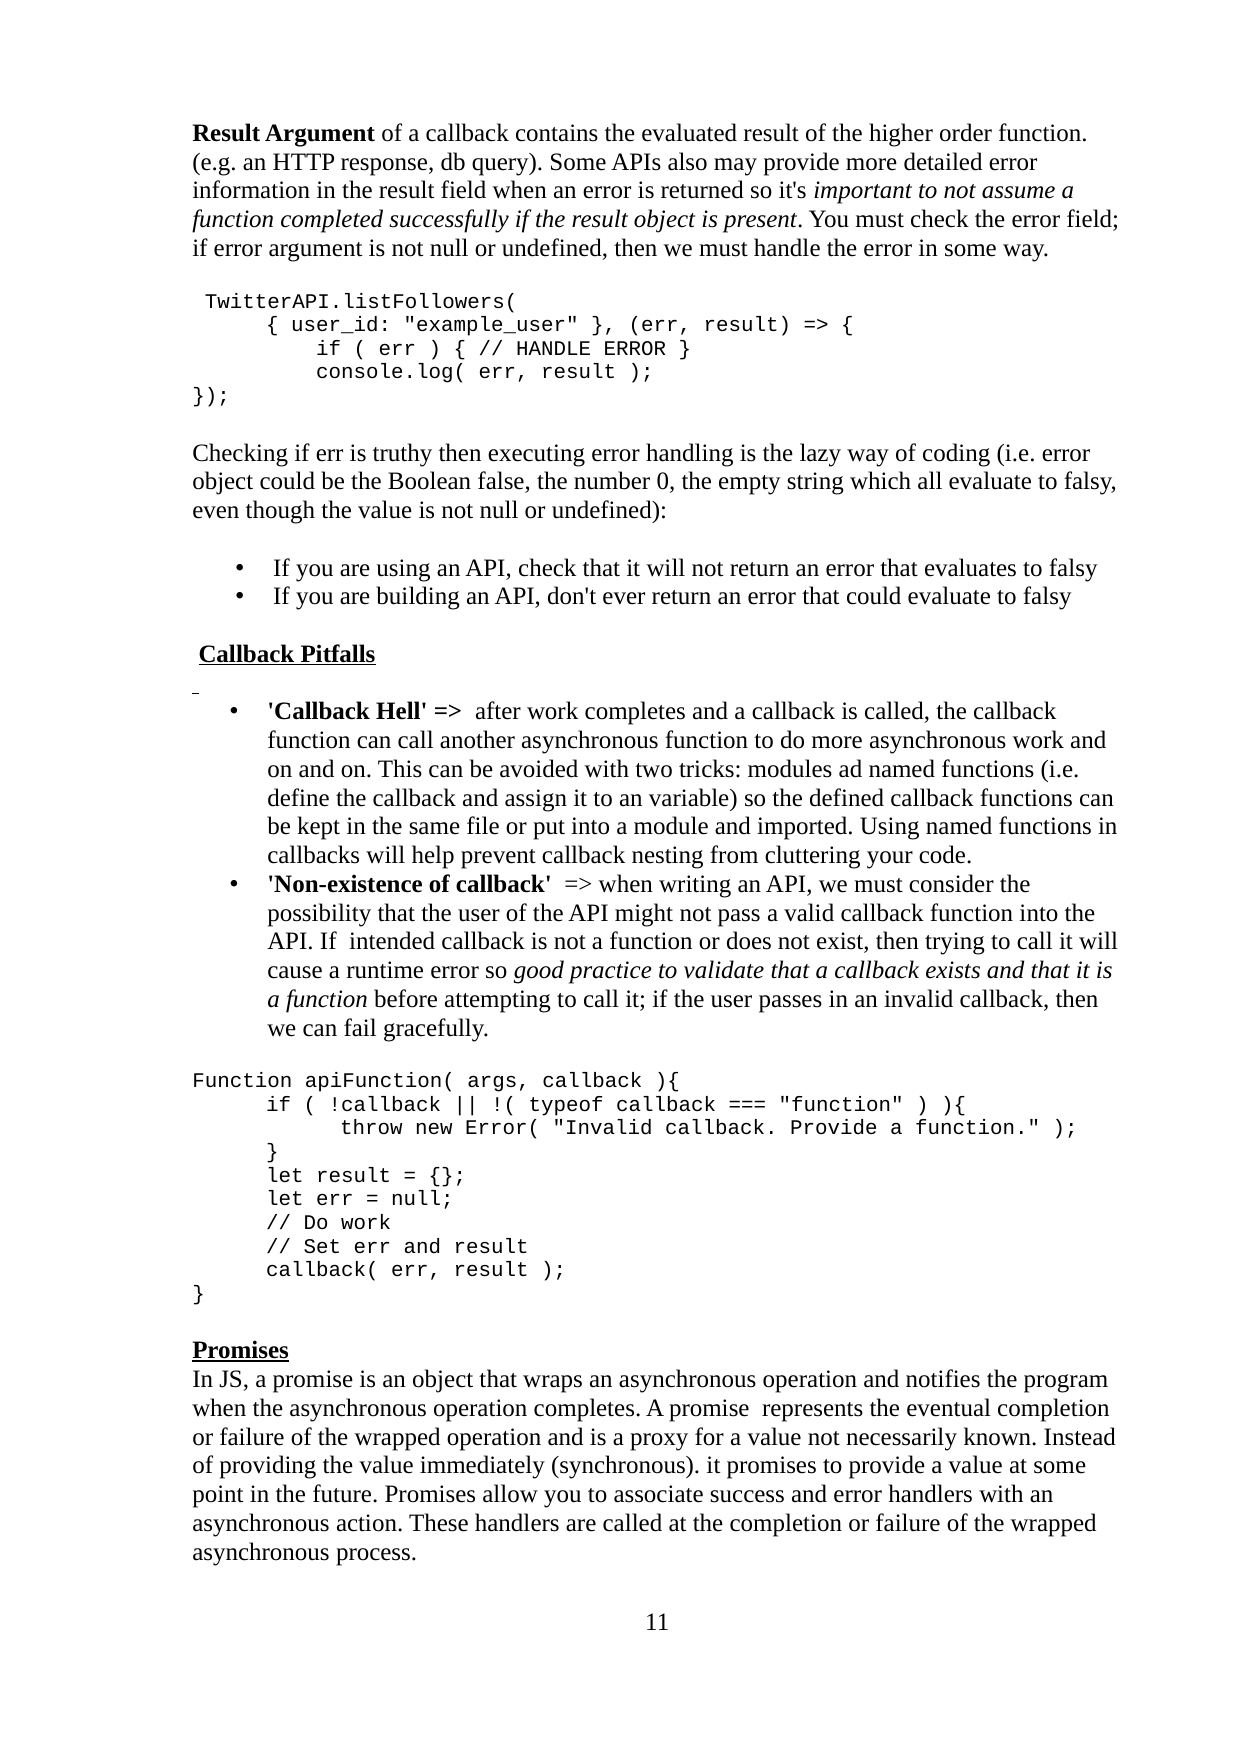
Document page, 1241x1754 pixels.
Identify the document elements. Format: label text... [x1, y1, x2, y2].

text callback( err, result ); [192, 1259, 1122, 1283]
text Checking if err is truthy then executing error handling is the lazy way of coding (i.e. error object could be the Boolean false, the number 0, the empty string which all evaluate to falsy, even though the value is not null or undefined): [192, 438, 1122, 524]
text if ( !callback || !( typeof callback === "function" ) ){ [192, 1094, 1122, 1117]
text Function apiFunction( args, callback ){ [192, 1070, 1122, 1094]
text Result Argument of a callback contains the evaluated result of the higher order function. (e.g. an HTTP response, db query). Some APIs also may provide more detailed error information in the result field when an error is returned so it's important to not assume a function completed successfully if the result object is present. You must check the error field; if error argument is not null or undefined, then we must handle the error in some way. [192, 118, 1122, 262]
list If you are building an API, don't ever return an error that could evaluate to falsy [235, 581, 1122, 610]
text TwitterAPI.listFollowers( [192, 291, 1122, 314]
text Promises [192, 1335, 1122, 1364]
text } [192, 1283, 1122, 1307]
text // Set err and result [192, 1236, 1122, 1259]
text let err = null; [192, 1188, 1122, 1212]
text if ( err ) { // HANDLE ERROR } [192, 338, 1122, 362]
text throw new Error( "Invalid callback. Provide a function." ); [192, 1117, 1122, 1141]
text Callback Pitfalls [192, 639, 1122, 668]
list If you are using an API, check that it will not return an error that evaluates to falsy [235, 553, 1122, 581]
list 'Non-existence of callback' => when writing an API, we must consider the possibility that the user of the API might not pass a valid callback function into the API. If intended callback is not a function or does not exist, then trying to call it will cause a runtime error so good practice to validate that a callback exists and that it is a function before attempting to call it; if the user passes in an invalid callback, then we can fail gracefully. [229, 869, 1122, 1041]
text { user_id: "example_user" }, (err, result) => { [192, 314, 1122, 338]
list 'Callback Hell' => after work completes and a callback is called, the callback function can call another asynchronous function to do more asynchronous work and on and on. This can be avoided with two tricks: modules ad named functions (i.e. define the callback and assign it to an variable) so the defined callback functions can be kept in the same file or put into a module and imported. Using named functions in callbacks will help prevent callback nesting from cluttering your code. [229, 696, 1122, 869]
text } [192, 1141, 1122, 1165]
text }); [192, 385, 1122, 409]
text let result = {}; [192, 1165, 1122, 1188]
text // Do work [192, 1212, 1122, 1236]
text console.log( err, result ); [192, 362, 1122, 385]
text In JS, a promise is an object that wraps an asynchronous operation and notifies the program when the asynchronous operation completes. A promise represents the eventual completion or failure of the wrapped operation and is a proxy for a value not necessarily known. Instead of providing the value immediately (synchronous). it promises to provide a value at some point in the future. Promises allow you to associate success and error handlers with an asynchronous action. These handlers are called at the completion or failure of the wrapped asynchronous process. [192, 1364, 1122, 1565]
